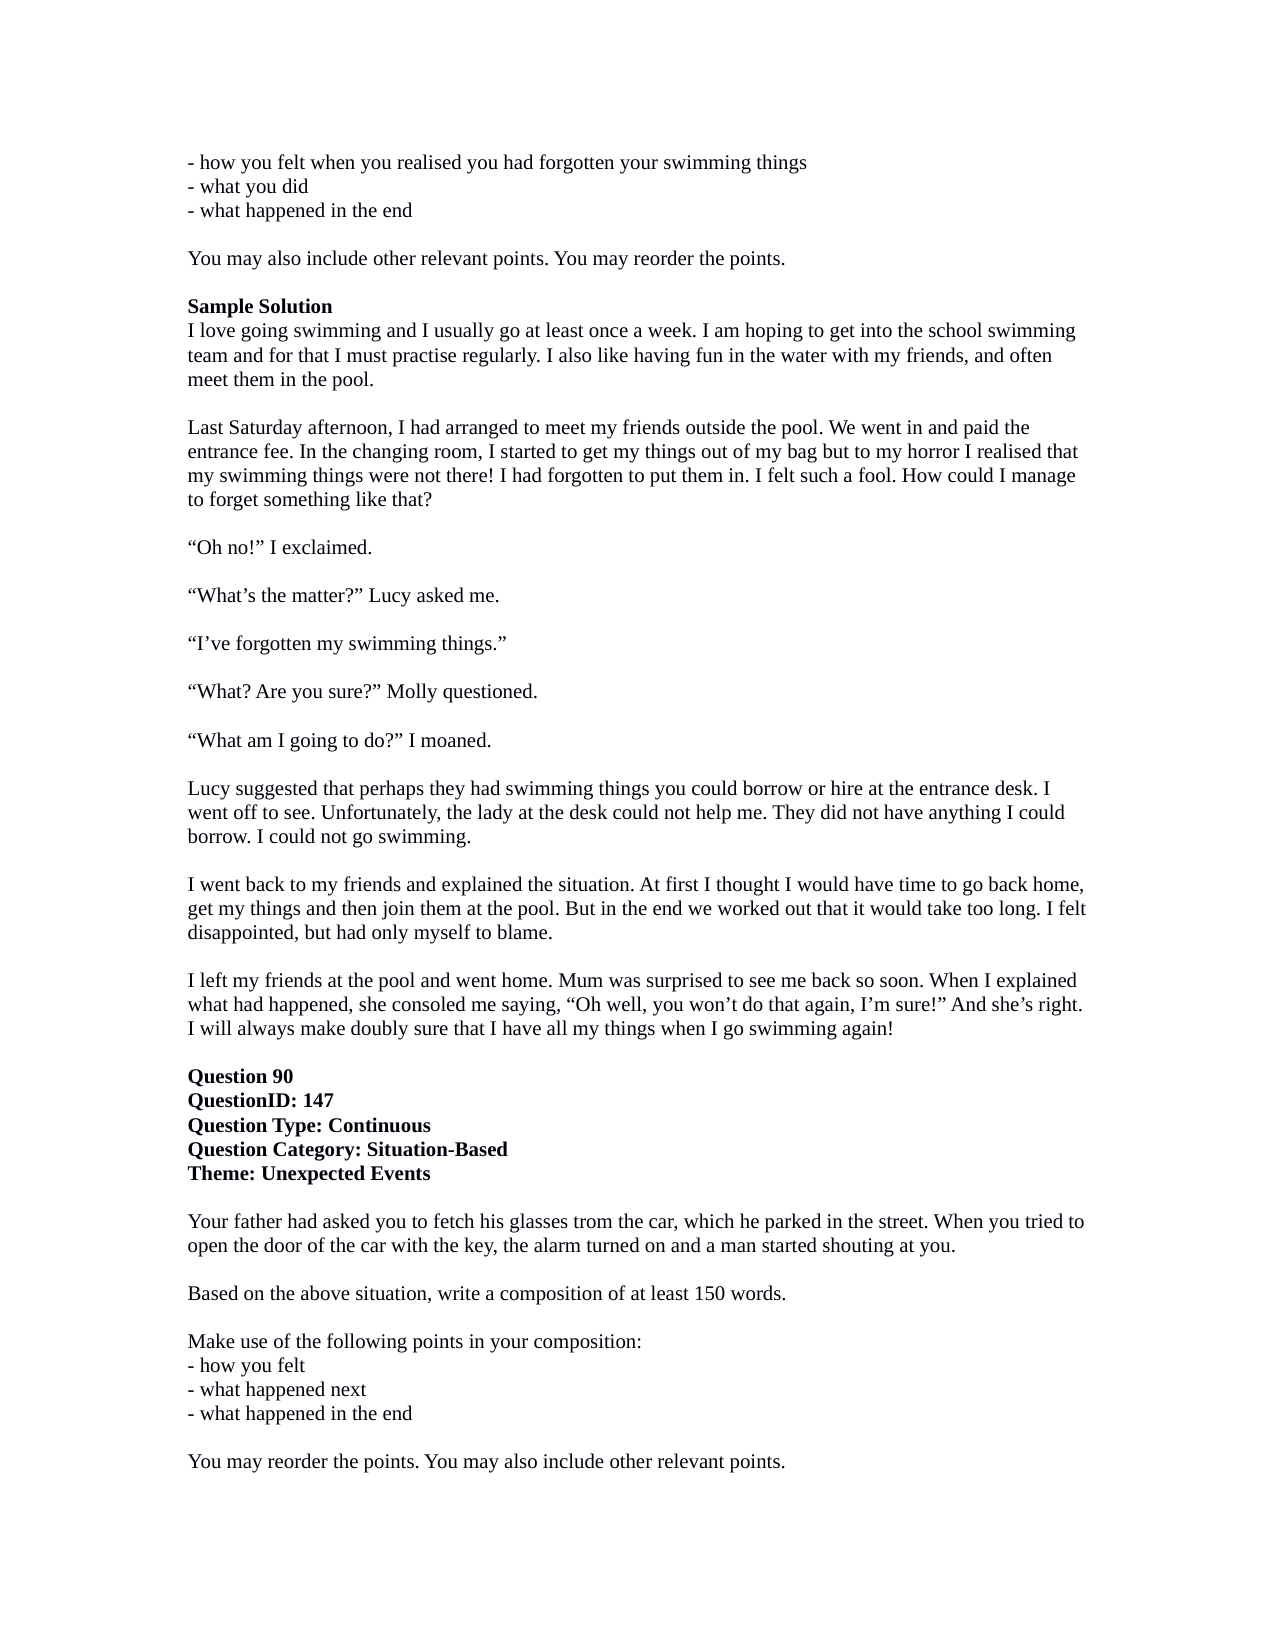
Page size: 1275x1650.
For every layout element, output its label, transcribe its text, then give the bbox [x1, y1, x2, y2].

text - what happened next [187, 1377, 1087, 1401]
text Sample Solution [187, 294, 1087, 318]
text Question 90 [187, 1064, 1087, 1088]
text Lucy suggested that perhaps they had swimming things you could borrow or hire at the entrance desk. I went off to see. Unfortunately, the lady at the desk could not help me. They did not have anything I could borrow. I could not go swimming. [187, 776, 1087, 848]
text Theme: Unexpected Events [187, 1161, 1087, 1185]
text You may reorder the points. You may also include other relevant points. [187, 1449, 1087, 1473]
text You may also include other relevant points. You may reorder the points. [187, 246, 1087, 270]
text Question Type: Continuous [187, 1112, 1087, 1137]
text “I’ve forgotten my swimming things.” [187, 631, 1087, 655]
text Question Category: Situation-Based [187, 1137, 1087, 1161]
text “What’s the matter?” Lucy asked me. [187, 583, 1087, 607]
text “Oh no!” I exclaimed. [187, 535, 1087, 559]
text - what happened in the end [187, 1401, 1087, 1425]
text I love going swimming and I usually go at least once a week. I am hoping to get into the school swimming team and for that I must practise regularly. I also like having fun in the water with my friends, and often meet them in the pool. [187, 318, 1087, 391]
text “What am I going to do?” I moaned. [187, 727, 1087, 752]
text Your father had asked you to fetch his glasses trom the car, which he parked in the street. When you tried to open the door of the car with the key, the alarm turned on and a man started shouting at you. [187, 1209, 1087, 1257]
text I left my friends at the pool and went home. Mum was surprised to see me back so soon. When I explained what had happened, she consoled me saying, “Oh well, you won’t do that again, I’m sure!” And she’s right. I will always make doubly sure that I have all my things when I go swimming again! [187, 968, 1087, 1040]
text QuestionID: 147 [187, 1088, 1087, 1112]
text Make use of the following points in your composition: [187, 1329, 1087, 1353]
text - what you did [187, 174, 1087, 198]
text - how you felt [187, 1353, 1087, 1377]
text Last Saturday afternoon, I had arranged to meet my friends outside the pool. We went in and paid the entrance fee. In the changing room, I started to get my things out of my bag but to my horror I realised that my swimming things were not there! I had forgotten to put them in. I felt such a fool. How could I manage to forget something like that? [187, 415, 1087, 511]
text “What? Are you sure?” Molly questioned. [187, 679, 1087, 703]
text Based on the above situation, write a composition of at least 150 words. [187, 1281, 1087, 1305]
text - what happened in the end [187, 198, 1087, 222]
text - how you felt when you realised you had forgotten your swimming things [187, 150, 1087, 174]
text I went back to my friends and explained the situation. At first I thought I would have time to go back home, get my things and then join them at the pool. But in the end we worked out that it would take too long. I felt disappointed, but had only myself to blame. [187, 872, 1087, 944]
